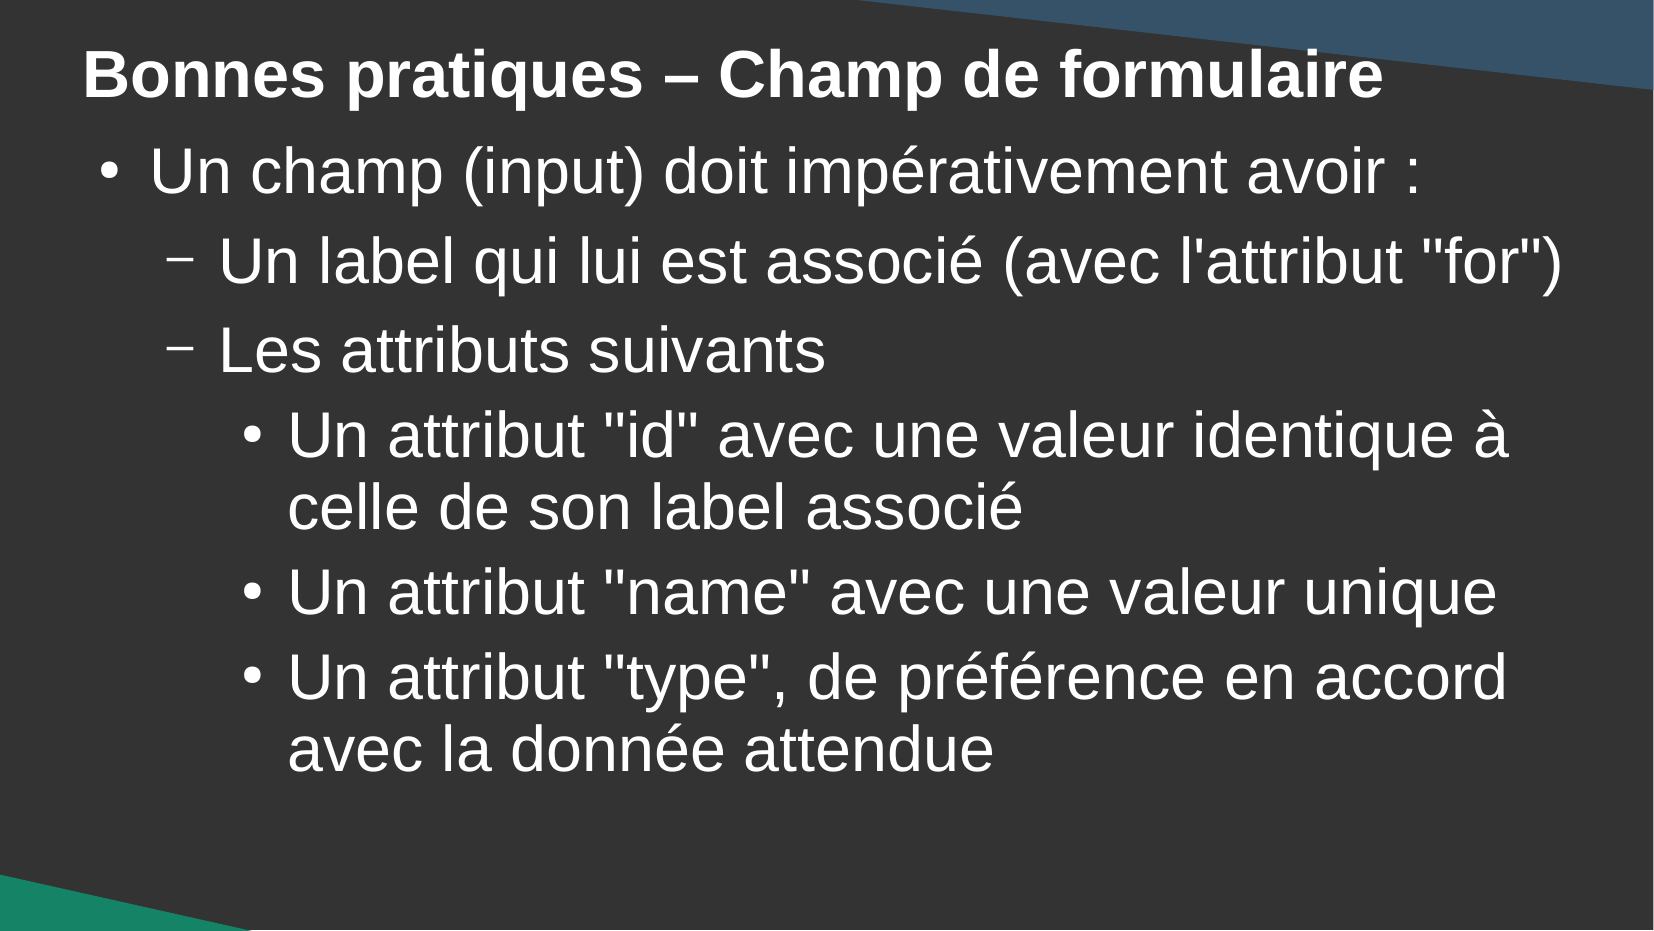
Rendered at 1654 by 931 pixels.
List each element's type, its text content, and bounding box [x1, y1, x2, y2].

text_box [0, 874, 253, 931]
text_box [856, 0, 1654, 91]
list Un champ (input) doit impérativement avoir : Un label qui lui est associé (avec l'attribut "for") Les attributs suivants Un attribut "id" avec une valeur identique à celle de son label associé Un attribut "name" avec une valeur unique Un attribut "type", de préférence en accord avec la donnée attendue [80, 135, 1605, 798]
title Bonnes pratiques – Champ de formulaire [82, 37, 1571, 122]
